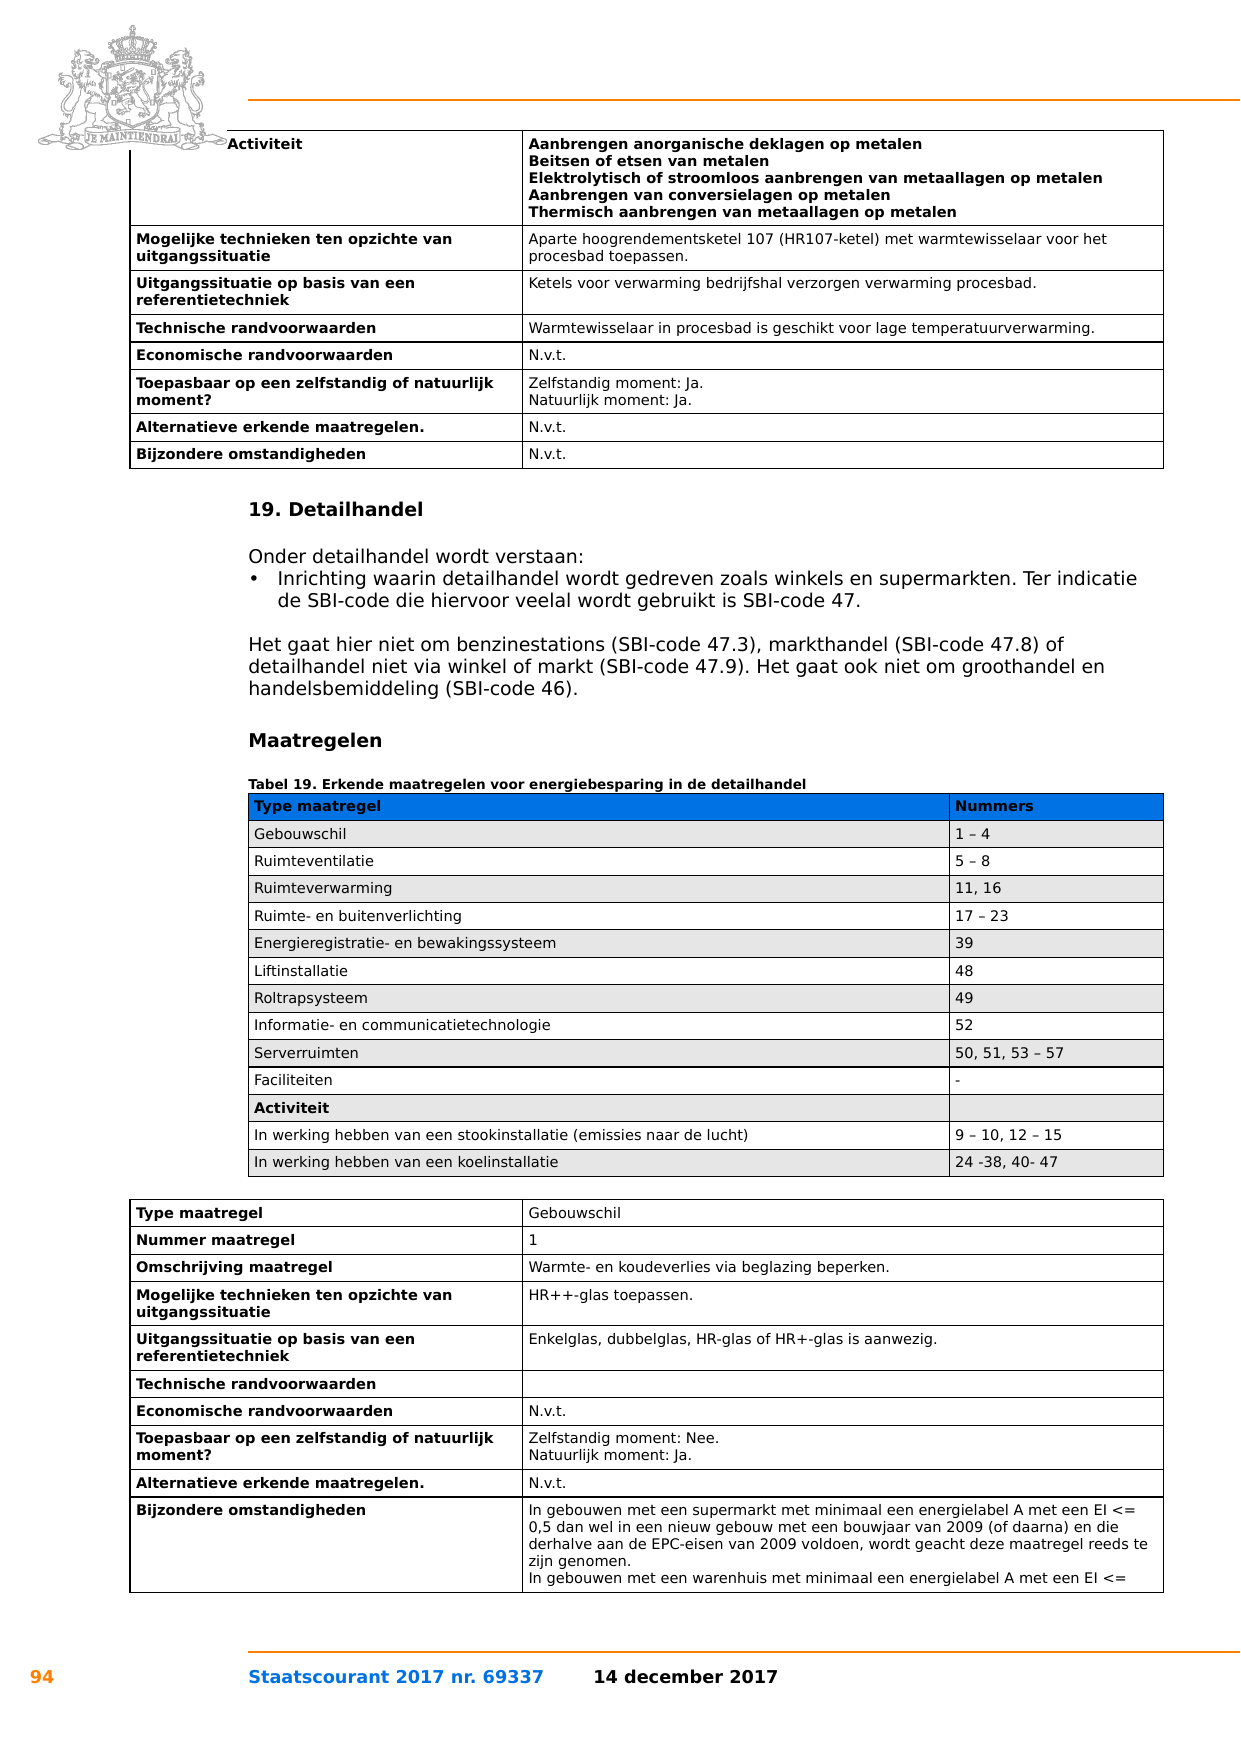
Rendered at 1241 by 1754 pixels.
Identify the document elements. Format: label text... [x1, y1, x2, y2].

table_cell 11, 16 [950, 876, 1163, 902]
table_cell 5 – 8 [950, 848, 1163, 874]
table_cell Ruimte- en buitenverlichting [249, 903, 949, 929]
table_cell Nummer maatregel [131, 1227, 522, 1254]
table_cell Toepasbaar op een zelfstandig of natuurlijk moment? [131, 1426, 522, 1469]
table_cell Economische randvoorwaarden [131, 343, 522, 369]
table_cell Bijzondere omstandigheden [131, 442, 522, 468]
subtitle Maatregelen [248, 730, 1163, 752]
table_cell Warmte- en koudeverlies via beglazing beperken. [523, 1255, 1163, 1281]
table_cell - [950, 1068, 1163, 1094]
table_cell In gebouwen met een supermarkt met minimaal een energielabel A met een EI <= 0,5 dan wel in een nieuw gebouw met een bouwjaar van 2009 (of daarna) en die derhalve aan de EPC-eisen van 2009 voldoen, wordt geacht deze maatregel reeds te zijn genomen. In gebouwen met een warenhuis met minimaal een energielabel A met een EI <= [523, 1498, 1163, 1592]
table_cell Toepasbaar op een zelfstandig of natuurlijk moment? [131, 370, 522, 413]
table_cell 39 [950, 930, 1163, 957]
table_cell [523, 1371, 1163, 1397]
table_cell Alternatieve erkende maatregelen. [131, 1470, 522, 1496]
table_cell Aparte hoogrendementsketel 107 (HR107-ketel) met warmtewisselaar voor het procesbad toepassen. [523, 226, 1163, 269]
table_cell Nummers [950, 794, 1163, 820]
table_cell In werking hebben van een koelinstallatie [249, 1150, 949, 1176]
picture [38, 25, 227, 150]
table_cell Faciliteiten [249, 1068, 949, 1094]
table_cell Zelfstandig moment: Nee. Natuurlijk moment: Ja. [523, 1426, 1163, 1469]
table_cell 24 -38, 40- 47 [950, 1150, 1163, 1176]
table_cell [950, 1095, 1163, 1121]
table_cell Ruimteventilatie [249, 848, 949, 874]
table_cell Mogelijke technieken ten opzichte van uitgangssituatie [131, 1282, 522, 1325]
table_cell Uitgangssituatie op basis van een referentietechniek [131, 271, 522, 314]
table_cell 1 [523, 1227, 1163, 1254]
table_cell Zelfstandig moment: Ja. Natuurlijk moment: Ja. [523, 370, 1163, 413]
table_cell N.v.t. [523, 1470, 1163, 1496]
table_cell 9 – 10, 12 – 15 [950, 1122, 1163, 1148]
table_header Tabel 19. Erkende maatregelen voor energiebesparing in de detailhandel [248, 777, 1163, 792]
table_cell Technische randvoorwaarden [131, 1371, 522, 1397]
text • Inrichting waarin detailhandel wordt gedreven zoals winkels en supermarkten. Ter indicatie de SBI-code die hiervoor veelal wordt gebruikt is SBI-code 47. [248, 568, 1163, 612]
table_cell Enkelglas, dubbelglas, HR-glas of HR+-glas is aanwezig. [523, 1326, 1163, 1370]
table_header Activiteit [131, 131, 522, 225]
table_cell Warmtewisselaar in procesbad is geschikt voor lage temperatuurverwarming. [523, 315, 1163, 341]
table_cell Alternatieve erkende maatregelen. [131, 414, 522, 441]
table_cell 49 [950, 985, 1163, 1012]
table_cell Type maatregel [249, 794, 949, 820]
table_header Gebouwschil [523, 1200, 1163, 1226]
table_cell N.v.t. [523, 343, 1163, 369]
table_cell Omschrijving maatregel [131, 1255, 522, 1281]
subtitle 19. Detailhandel [248, 499, 1163, 521]
table_cell Roltrapsysteem [249, 985, 949, 1012]
table_cell Technische randvoorwaarden [131, 315, 522, 341]
text Het gaat hier niet om benzinestations (SBI-code 47.3), markthandel (SBI-code 47.8) of detailhandel niet via winkel of markt (SBI-code 47.9). Het gaat ook niet om groothandel en handelsbemiddeling (SBI-code 46). [248, 634, 1163, 700]
table_cell 52 [950, 1013, 1163, 1039]
text Onder detailhandel wordt verstaan: [248, 546, 1163, 568]
table_cell Ketels voor verwarming bedrijfshal verzorgen verwarming procesbad. [523, 271, 1163, 314]
table_cell Energieregistratie- en bewakingssysteem [249, 930, 949, 957]
table_cell Ruimteverwarming [249, 876, 949, 902]
table_cell 48 [950, 958, 1163, 984]
table_header Aanbrengen anorganische deklagen op metalen Beitsen of etsen van metalen Elektrolytisch of stroomloos aanbrengen van metaallagen op metalen Aanbrengen van conversielagen op metalen Thermisch aanbrengen van metaallagen op metalen [523, 131, 1163, 225]
table_cell Activiteit [249, 1095, 949, 1121]
table_header Type maatregel [131, 1200, 522, 1226]
table_cell 50, 51, 53 – 57 [950, 1040, 1163, 1066]
table_cell Informatie- en communicatietechnologie [249, 1013, 949, 1039]
table_cell HR++-glas toepassen. [523, 1282, 1163, 1325]
table_cell Serverruimten [249, 1040, 949, 1066]
table_cell N.v.t. [523, 414, 1163, 441]
table_cell N.v.t. [523, 1398, 1163, 1424]
table_cell Bijzondere omstandigheden [131, 1498, 522, 1592]
table_cell Economische randvoorwaarden [131, 1398, 522, 1424]
table_cell Mogelijke technieken ten opzichte van uitgangssituatie [131, 226, 522, 269]
table_cell Gebouwschil [249, 821, 949, 847]
table_cell In werking hebben van een stookinstallatie (emissies naar de lucht) [249, 1122, 949, 1148]
table_cell Uitgangssituatie op basis van een referentietechniek [131, 1326, 522, 1370]
table_cell N.v.t. [523, 442, 1163, 468]
table_cell 1 – 4 [950, 821, 1163, 847]
table_cell 17 – 23 [950, 903, 1163, 929]
table_cell Liftinstallatie [249, 958, 949, 984]
